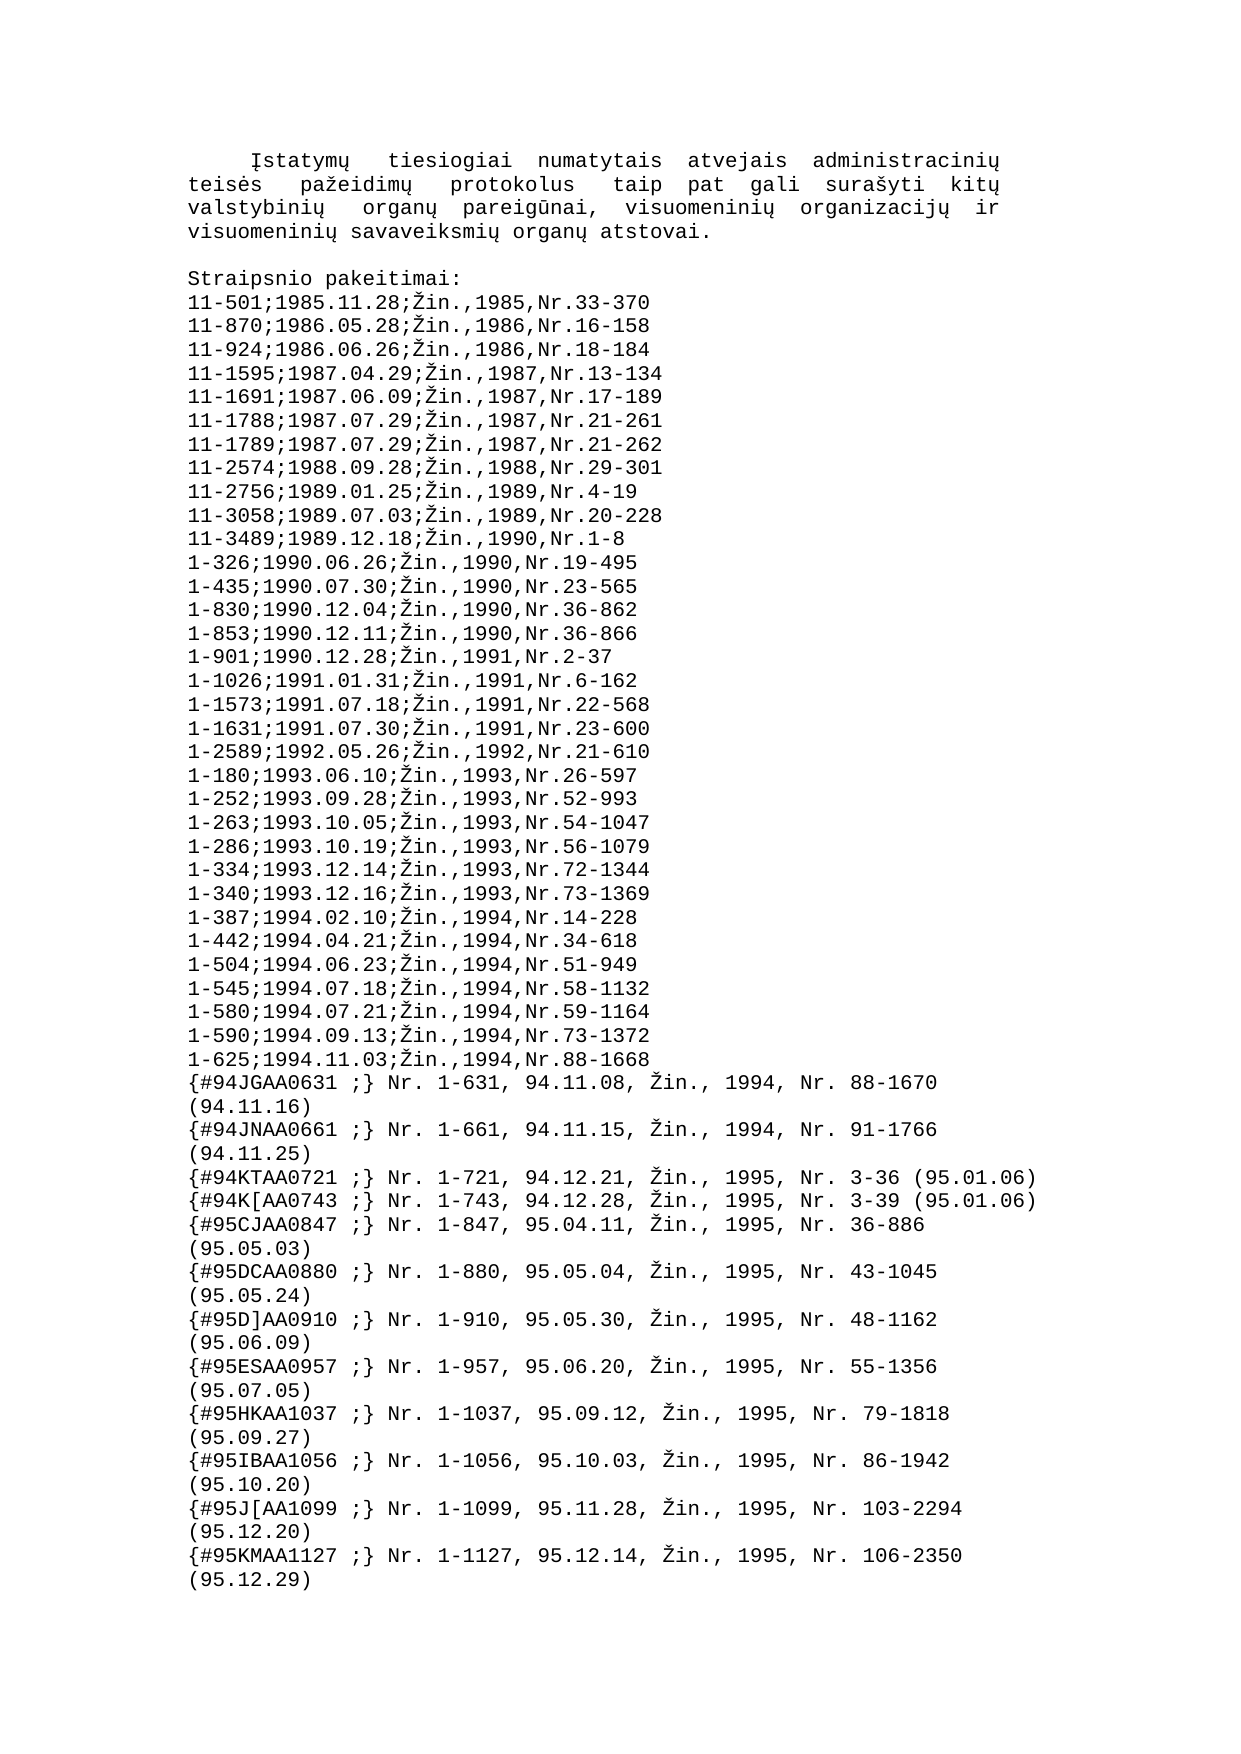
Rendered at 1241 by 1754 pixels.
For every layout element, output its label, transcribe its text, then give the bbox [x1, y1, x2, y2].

text {#95J[AA1099 ;} Nr. 1-1099, 95.11.28, Žin., 1995, Nr. 103-2294 (95.12.20) [187, 1498, 1053, 1545]
text 1-180;1993.06.10;Žin.,1993,Nr.26-597 [187, 765, 1053, 788]
text 11-924;1986.06.26;Žin.,1986,Nr.18-184 [187, 339, 1053, 363]
text {#94KTAA0721 ;} Nr. 1-721, 94.12.21, Žin., 1995, Nr. 3-36 (95.01.06) [187, 1167, 1053, 1190]
text visuomeninių savaveiksmių organų atstovai. [187, 221, 1053, 244]
text {#94JNAA0661 ;} Nr. 1-661, 94.11.15, Žin., 1994, Nr. 91-1766 (94.11.25) [187, 1119, 1053, 1167]
text {#95HKAA1037 ;} Nr. 1-1037, 95.09.12, Žin., 1995, Nr. 79-1818 (95.09.27) [187, 1403, 1053, 1451]
text 11-870;1986.05.28;Žin.,1986,Nr.16-158 [187, 316, 1053, 339]
text 11-1595;1987.04.29;Žin.,1987,Nr.13-134 [187, 363, 1053, 386]
text Straipsnio pakeitimai: [187, 268, 1053, 292]
text 1-340;1993.12.16;Žin.,1993,Nr.73-1369 [187, 883, 1053, 907]
text {#95ESAA0957 ;} Nr. 1-957, 95.06.20, Žin., 1995, Nr. 55-1356 (95.07.05) [187, 1356, 1053, 1403]
text 1-580;1994.07.21;Žin.,1994,Nr.59-1164 [187, 1001, 1053, 1025]
text 1-2589;1992.05.26;Žin.,1992,Nr.21-610 [187, 741, 1053, 765]
text 1-830;1990.12.04;Žin.,1990,Nr.36-862 [187, 599, 1053, 623]
text {#95KMAA1127 ;} Nr. 1-1127, 95.12.14, Žin., 1995, Nr. 106-2350 (95.12.29) [187, 1545, 1053, 1592]
text 11-501;1985.11.28;Žin.,1985,Nr.33-370 [187, 292, 1053, 316]
text valstybinių organų pareigūnai, visuomeninių organizacijų ir [187, 197, 1053, 221]
text 11-2574;1988.09.28;Žin.,1988,Nr.29-301 [187, 457, 1053, 481]
text {#95CJAA0847 ;} Nr. 1-847, 95.04.11, Žin., 1995, Nr. 36-886 (95.05.03) [187, 1214, 1053, 1261]
text 1-334;1993.12.14;Žin.,1993,Nr.72-1344 [187, 859, 1053, 883]
text 1-286;1993.10.19;Žin.,1993,Nr.56-1079 [187, 836, 1053, 859]
text 11-1789;1987.07.29;Žin.,1987,Nr.21-262 [187, 434, 1053, 457]
text Įstatymų tiesiogiai numatytais atvejais administracinių [187, 150, 1053, 174]
text 11-2756;1989.01.25;Žin.,1989,Nr.4-19 [187, 481, 1053, 505]
text 1-545;1994.07.18;Žin.,1994,Nr.58-1132 [187, 978, 1053, 1001]
text 11-1788;1987.07.29;Žin.,1987,Nr.21-261 [187, 410, 1053, 434]
text 1-625;1994.11.03;Žin.,1994,Nr.88-1668 [187, 1048, 1053, 1072]
text 1-387;1994.02.10;Žin.,1994,Nr.14-228 [187, 907, 1053, 930]
text 11-1691;1987.06.09;Žin.,1987,Nr.17-189 [187, 386, 1053, 410]
text 1-590;1994.09.13;Žin.,1994,Nr.73-1372 [187, 1025, 1053, 1048]
text 1-442;1994.04.21;Žin.,1994,Nr.34-618 [187, 930, 1053, 954]
text 1-263;1993.10.05;Žin.,1993,Nr.54-1047 [187, 812, 1053, 836]
text 1-1631;1991.07.30;Žin.,1991,Nr.23-600 [187, 717, 1053, 741]
text {#94JGAA0631 ;} Nr. 1-631, 94.11.08, Žin., 1994, Nr. 88-1670 (94.11.16) [187, 1072, 1053, 1119]
text 1-1573;1991.07.18;Žin.,1991,Nr.22-568 [187, 694, 1053, 717]
text {#95DCAA0880 ;} Nr. 1-880, 95.05.04, Žin., 1995, Nr. 43-1045 (95.05.24) [187, 1261, 1053, 1309]
text 11-3058;1989.07.03;Žin.,1989,Nr.20-228 [187, 505, 1053, 528]
text 1-252;1993.09.28;Žin.,1993,Nr.52-993 [187, 788, 1053, 812]
text teisės pažeidimų protokolus taip pat gali surašyti kitų [187, 174, 1053, 197]
text 1-853;1990.12.11;Žin.,1990,Nr.36-866 [187, 623, 1053, 647]
text 1-435;1990.07.30;Žin.,1990,Nr.23-565 [187, 576, 1053, 599]
text {#95D]AA0910 ;} Nr. 1-910, 95.05.30, Žin., 1995, Nr. 48-1162 (95.06.09) [187, 1309, 1053, 1356]
text 11-3489;1989.12.18;Žin.,1990,Nr.1-8 [187, 528, 1053, 552]
text 1-1026;1991.01.31;Žin.,1991,Nr.6-162 [187, 670, 1053, 694]
text 1-504;1994.06.23;Žin.,1994,Nr.51-949 [187, 954, 1053, 978]
text 1-326;1990.06.26;Žin.,1990,Nr.19-495 [187, 552, 1053, 576]
text 1-901;1990.12.28;Žin.,1991,Nr.2-37 [187, 647, 1053, 670]
text {#95IBAA1056 ;} Nr. 1-1056, 95.10.03, Žin., 1995, Nr. 86-1942 (95.10.20) [187, 1451, 1053, 1498]
text {#94K[AA0743 ;} Nr. 1-743, 94.12.28, Žin., 1995, Nr. 3-39 (95.01.06) [187, 1190, 1053, 1214]
